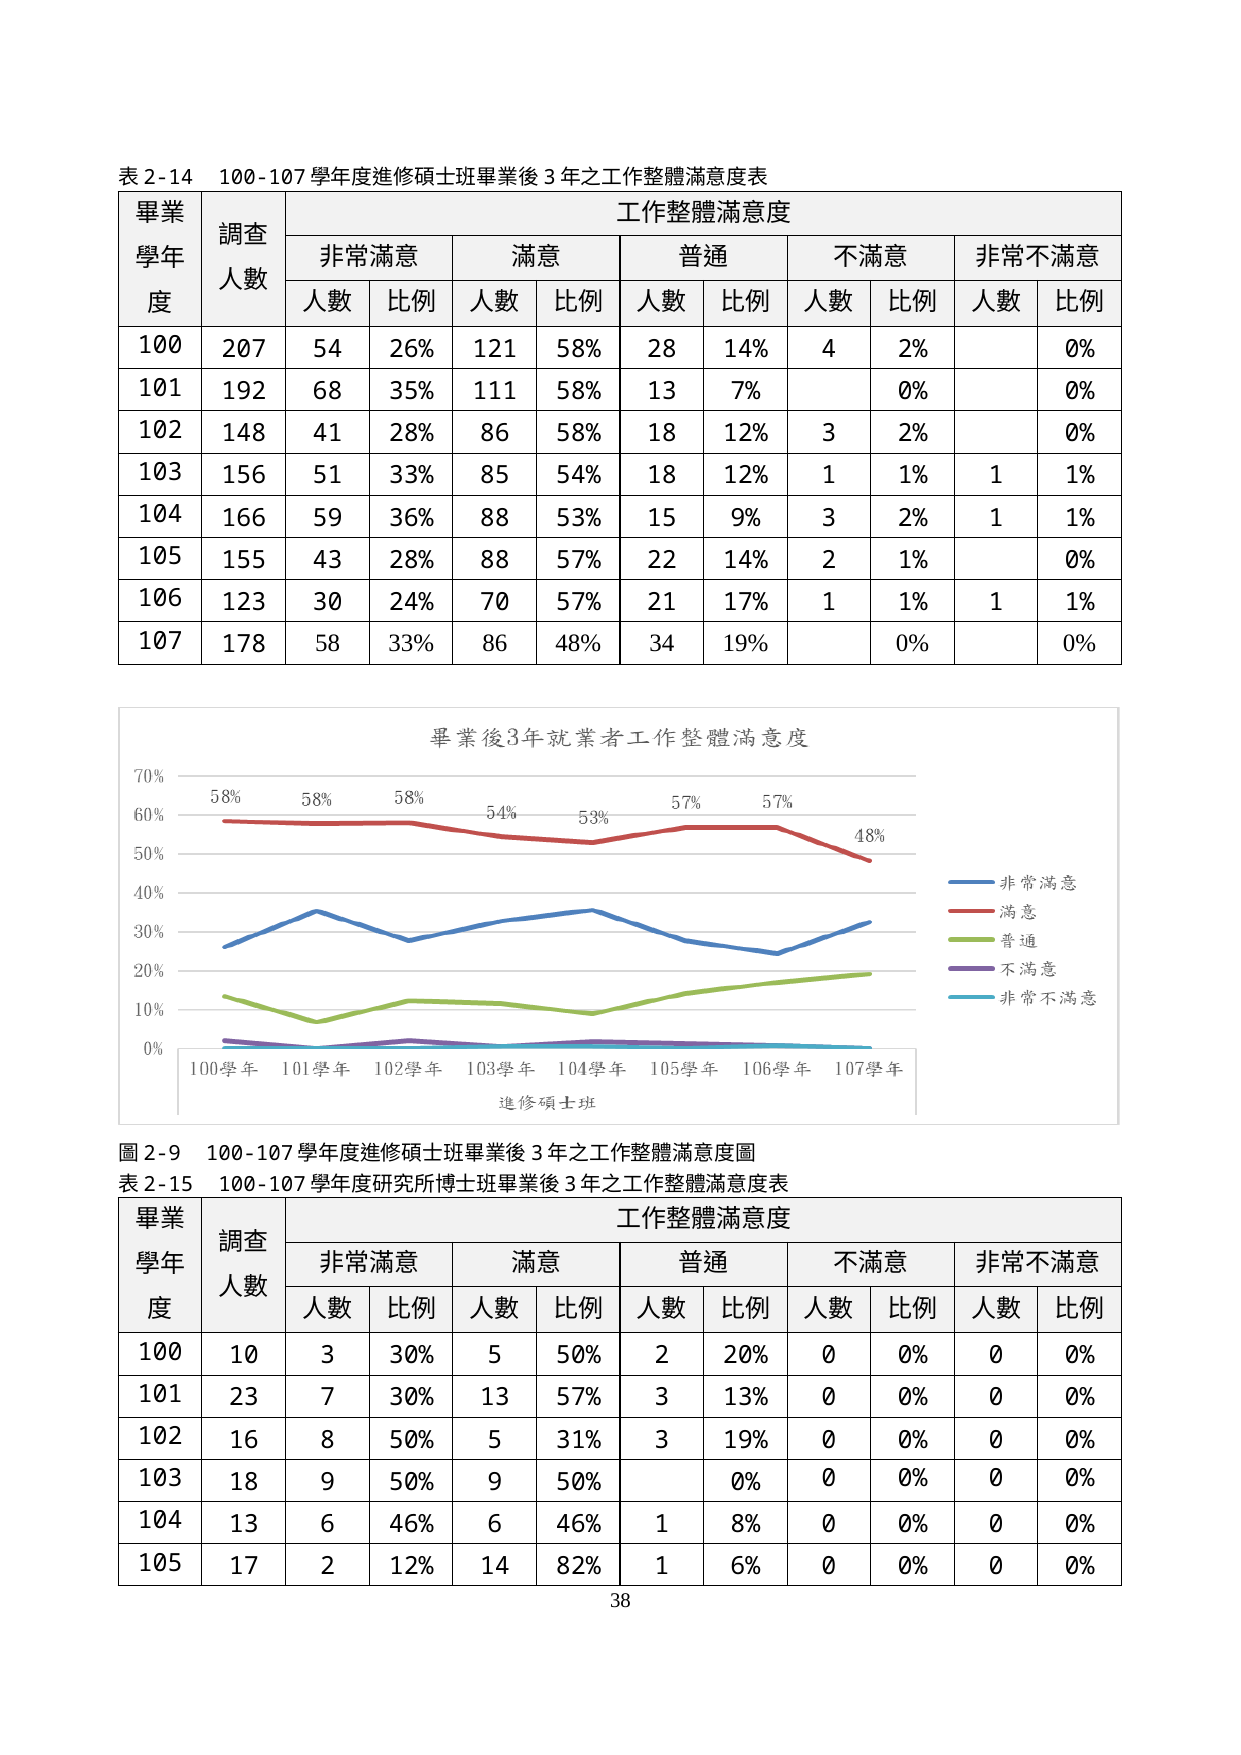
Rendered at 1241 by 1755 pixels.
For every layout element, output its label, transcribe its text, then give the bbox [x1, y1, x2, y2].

table_cell 18 [621, 454, 703, 495]
table_header 工作整體滿意度 [286, 1198, 1121, 1242]
table_cell 16 [202, 1418, 285, 1459]
table_cell 106 [119, 580, 201, 621]
table_cell 3 [621, 1418, 703, 1459]
table_cell 0 [788, 1502, 870, 1543]
table_cell 人數 [621, 1287, 703, 1332]
table_cell 人數 [955, 1287, 1037, 1332]
table_header 畢業 學年度 [119, 192, 201, 326]
table_cell 0% [1038, 327, 1121, 368]
table_cell 48% [537, 622, 619, 663]
table_cell 5 [453, 1333, 536, 1374]
table_cell 0% [1038, 1544, 1121, 1585]
table_cell 不滿意 [788, 236, 954, 280]
table_cell 86 [453, 622, 536, 663]
table_cell 35% [370, 369, 452, 410]
table_cell 88 [453, 538, 536, 579]
table_cell 24% [370, 580, 452, 621]
table_cell 58% [537, 327, 619, 368]
table_cell 0% [871, 1502, 954, 1543]
table_cell 8% [704, 1502, 787, 1543]
table_cell 54 [286, 327, 369, 368]
table_cell 非常不滿意 [955, 236, 1121, 280]
table_cell 107 [119, 622, 201, 663]
table_cell 192 [202, 369, 285, 410]
table_cell 111 [453, 369, 536, 410]
table_cell 人數 [453, 281, 536, 326]
table_cell 54% [537, 454, 619, 495]
table_cell 58% [537, 369, 619, 410]
table_cell 1 [621, 1502, 703, 1543]
table_cell 20% [704, 1333, 787, 1374]
table_cell 123 [202, 580, 285, 621]
table_cell 比例 [871, 1287, 954, 1332]
table_cell 0 [955, 1502, 1037, 1543]
table_cell 50% [370, 1418, 452, 1459]
table_cell 4 [788, 327, 870, 368]
table_cell 1% [871, 538, 954, 579]
table_cell 105 [119, 538, 201, 579]
table_cell 普通 [621, 1243, 787, 1286]
table_cell 1 [955, 580, 1037, 621]
table_cell 0 [955, 1333, 1037, 1374]
table_cell 人數 [286, 281, 369, 326]
table_cell 1% [871, 580, 954, 621]
table_cell 2 [621, 1333, 703, 1374]
table_cell 68 [286, 369, 369, 410]
table_cell 9 [453, 1460, 536, 1501]
table_cell 人數 [955, 281, 1037, 326]
table_cell 14% [704, 538, 787, 579]
table_cell 156 [202, 454, 285, 495]
table_cell 13 [453, 1376, 536, 1417]
table_cell [955, 327, 1037, 368]
table_cell [788, 622, 870, 663]
table_cell 0% [1038, 1376, 1121, 1417]
table_cell 6% [704, 1544, 787, 1585]
table_cell 57% [537, 1376, 619, 1417]
table_cell 18 [202, 1460, 285, 1501]
table_cell 非常滿意 [286, 236, 452, 280]
table_cell 2% [871, 496, 954, 537]
table_cell 15 [621, 496, 703, 537]
table_cell 13 [621, 369, 703, 410]
table_cell 82% [537, 1544, 619, 1585]
table_cell 0% [1038, 1502, 1121, 1543]
table_cell 0% [871, 1333, 954, 1374]
table_cell 3 [286, 1333, 369, 1374]
table_cell 30% [370, 1333, 452, 1374]
table_cell 53% [537, 496, 619, 537]
table_cell 0% [1038, 1418, 1121, 1459]
table_cell 100 [119, 1333, 201, 1374]
table_cell 178 [202, 622, 285, 663]
table_cell 33% [370, 454, 452, 495]
table_cell 166 [202, 496, 285, 537]
table_cell 滿意 [453, 1243, 619, 1286]
table_cell 19% [704, 1418, 787, 1459]
text 表2-14 100-107學年度進修碩士班畢業後3年之工作整體滿意度表 [118, 161, 1122, 191]
table_cell 6 [453, 1502, 536, 1543]
table_cell 1 [955, 454, 1037, 495]
table_cell 148 [202, 411, 285, 452]
table_cell 1 [621, 1544, 703, 1585]
table_cell 17 [202, 1544, 285, 1585]
table_cell 2% [871, 411, 954, 452]
table_cell 121 [453, 327, 536, 368]
table_cell 非常滿意 [286, 1243, 452, 1286]
table_cell 3 [621, 1376, 703, 1417]
table_cell 207 [202, 327, 285, 368]
table_cell 70 [453, 580, 536, 621]
text 圖2-9 100-107學年度進修碩士班畢業後3年之工作整體滿意度圖 [118, 1137, 1122, 1167]
table_cell 103 [119, 1460, 201, 1501]
table_cell 比例 [537, 1287, 619, 1332]
table_cell 102 [119, 1418, 201, 1459]
table_cell 比例 [704, 1287, 787, 1332]
table_cell 0% [1038, 411, 1121, 452]
table_cell 1% [871, 454, 954, 495]
table_cell 46% [537, 1502, 619, 1543]
table_cell 9% [704, 496, 787, 537]
table_cell 人數 [286, 1287, 369, 1332]
table_cell 33% [370, 622, 452, 663]
table_cell 0% [871, 369, 954, 410]
table_cell 105 [119, 1544, 201, 1585]
table_cell 0% [1038, 622, 1121, 663]
table_cell 28% [370, 411, 452, 452]
table_cell 0% [871, 1376, 954, 1417]
table_cell 0 [788, 1544, 870, 1585]
table_cell 比例 [871, 281, 954, 326]
table_cell 0% [871, 1418, 954, 1459]
table_cell [955, 622, 1037, 663]
table_cell 1 [788, 454, 870, 495]
table_cell 103 [119, 454, 201, 495]
table_cell 102 [119, 411, 201, 452]
table_cell 19% [704, 622, 787, 663]
table_cell 1% [1038, 580, 1121, 621]
table_cell 46% [370, 1502, 452, 1543]
table_cell 非常不滿意 [955, 1243, 1121, 1286]
table_cell 3 [788, 411, 870, 452]
table_cell 1% [1038, 496, 1121, 537]
table_cell 6 [286, 1502, 369, 1543]
table_cell 0 [955, 1544, 1037, 1585]
table_cell 30 [286, 580, 369, 621]
table_cell 滿意 [453, 236, 619, 280]
table_cell 人數 [453, 1287, 536, 1332]
table_cell 36% [370, 496, 452, 537]
table_cell 41 [286, 411, 369, 452]
table_cell 104 [119, 1502, 201, 1543]
table_cell 0 [955, 1418, 1037, 1459]
table_cell 0% [1038, 369, 1121, 410]
table_cell 155 [202, 538, 285, 579]
table_cell 14 [453, 1544, 536, 1585]
table_cell 3 [788, 496, 870, 537]
table_header 畢業 學年度 [119, 1198, 201, 1332]
table_cell 26% [370, 327, 452, 368]
table_cell 比例 [370, 1287, 452, 1332]
table_cell 22 [621, 538, 703, 579]
table_cell 51 [286, 454, 369, 495]
table_cell 1 [788, 580, 870, 621]
table_cell 31% [537, 1418, 619, 1459]
table_cell 0% [1038, 1460, 1121, 1501]
table_cell 50% [537, 1333, 619, 1374]
table_cell 86 [453, 411, 536, 452]
table_cell [788, 369, 870, 410]
table_header 調查 人數 [202, 1198, 285, 1332]
table_cell 0% [871, 1460, 954, 1501]
table_cell 7 [286, 1376, 369, 1417]
table_cell 2% [871, 327, 954, 368]
table_cell 8 [286, 1418, 369, 1459]
table_cell 0% [1038, 1333, 1121, 1374]
table_cell 比例 [537, 281, 619, 326]
table_cell 2 [788, 538, 870, 579]
table_cell 10 [202, 1333, 285, 1374]
table_cell 1% [1038, 454, 1121, 495]
table_cell 58 [286, 622, 369, 663]
table_cell 人數 [788, 281, 870, 326]
table_cell 28 [621, 327, 703, 368]
table_cell 不滿意 [788, 1243, 954, 1286]
table_cell 12% [704, 411, 787, 452]
table_cell 0 [788, 1418, 870, 1459]
table_cell 0 [788, 1333, 870, 1374]
table_cell 1 [955, 496, 1037, 537]
table_cell 13% [704, 1376, 787, 1417]
table_cell 比例 [1038, 281, 1121, 326]
table_cell 88 [453, 496, 536, 537]
table_cell 12% [370, 1544, 452, 1585]
table_cell 比例 [370, 281, 452, 326]
table_cell [955, 538, 1037, 579]
table_cell 18 [621, 411, 703, 452]
table_cell 普通 [621, 236, 787, 280]
table_cell 58% [537, 411, 619, 452]
table_cell 50% [370, 1460, 452, 1501]
table_cell 43 [286, 538, 369, 579]
table_cell 0 [788, 1460, 870, 1501]
table_header 調查 人數 [202, 192, 285, 326]
table_cell 100 [119, 327, 201, 368]
table_cell 85 [453, 454, 536, 495]
table_cell 34 [621, 622, 703, 663]
table_cell 人數 [621, 281, 703, 326]
table_cell 101 [119, 369, 201, 410]
table_cell 14% [704, 327, 787, 368]
table_cell 59 [286, 496, 369, 537]
table_cell [955, 369, 1037, 410]
table_cell 比例 [704, 281, 787, 326]
table_cell 12% [704, 454, 787, 495]
table_cell 104 [119, 496, 201, 537]
table_cell 0 [955, 1460, 1037, 1501]
table_cell 57% [537, 538, 619, 579]
table_cell 0% [871, 1544, 954, 1585]
table_cell 0 [955, 1376, 1037, 1417]
table_cell 13 [202, 1502, 285, 1543]
table_cell 0% [704, 1460, 787, 1501]
text 表2-15 100-107學年度研究所博士班畢業後3年之工作整體滿意度表 [118, 1167, 1122, 1197]
table_cell 50% [537, 1460, 619, 1501]
table_cell 23 [202, 1376, 285, 1417]
table_cell 0 [788, 1376, 870, 1417]
table_cell [955, 411, 1037, 452]
table_cell 2 [286, 1544, 369, 1585]
table_cell 21 [621, 580, 703, 621]
table_cell 人數 [788, 1287, 870, 1332]
table_cell 7% [704, 369, 787, 410]
table_cell 比例 [1038, 1287, 1121, 1332]
table_header 工作整體滿意度 [286, 192, 1121, 235]
table_cell 30% [370, 1376, 452, 1417]
table_cell 28% [370, 538, 452, 579]
table_cell 0% [871, 622, 954, 663]
table_cell 5 [453, 1418, 536, 1459]
table_cell [621, 1460, 703, 1501]
table_cell 57% [537, 580, 619, 621]
table_cell 17% [704, 580, 787, 621]
table_cell 9 [286, 1460, 369, 1501]
table_cell 0% [1038, 538, 1121, 579]
table_cell 101 [119, 1376, 201, 1417]
